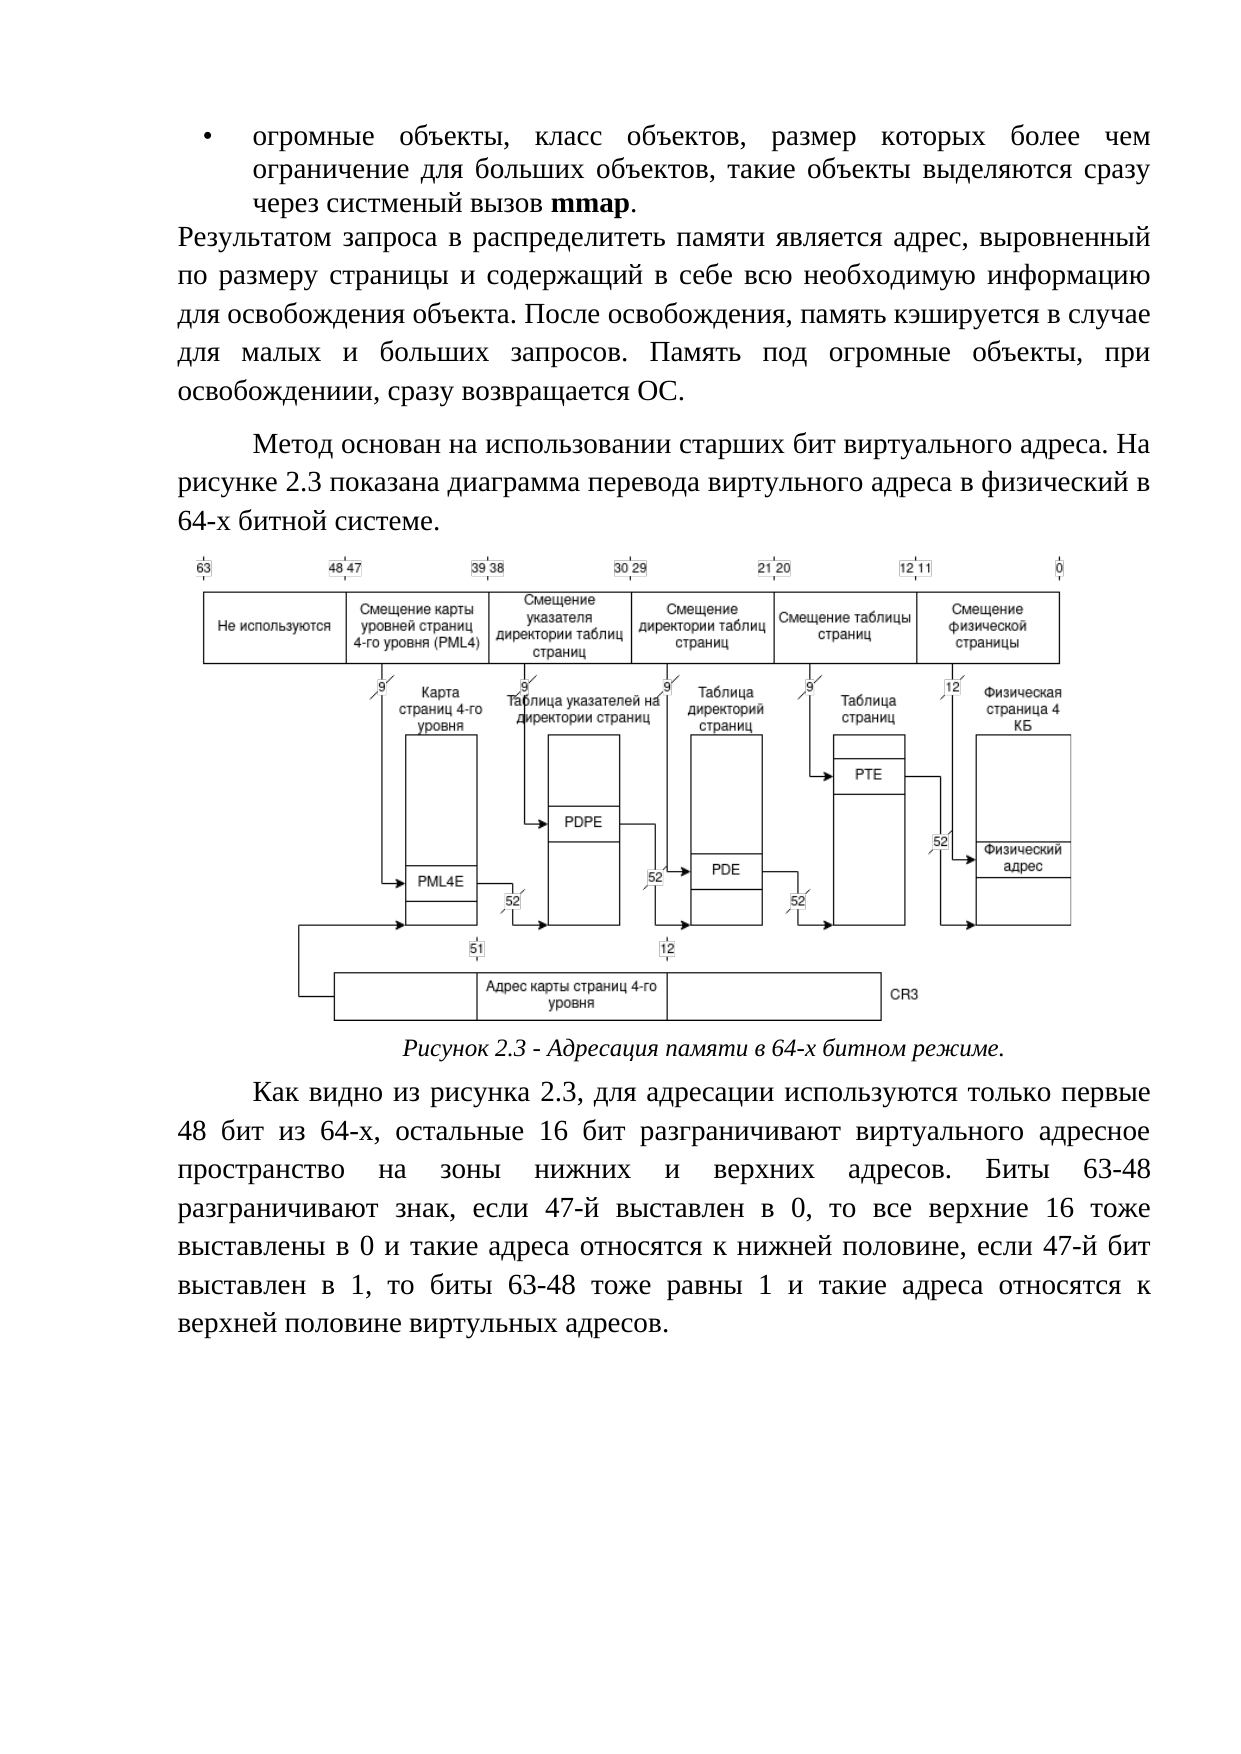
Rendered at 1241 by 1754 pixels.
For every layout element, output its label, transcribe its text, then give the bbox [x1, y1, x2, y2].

list огромные объекты, класс объектов, размер которых более чем ограничение для больших объектов, такие объекты выделяются сразу через систменый вызов mmap. [202, 118, 1152, 219]
text Рисунок 2.3 - Адресация памяти в 64-х битном режиме. [177, 1033, 1152, 1062]
picture [196, 556, 1072, 1021]
text Как видно из рисунка 2.3, для адресации используются только первые 48 бит из 64-х, остальные 16 бит разграничивают виртуального адресное пространство на зоны нижних и верхних адресов. Биты 63-48 разграничивают знак, если 47-й выставлен в 0, то все верхние 16 тоже выставлены в 0 и такие адреса относятся к нижней половине, если 47-й бит выставлен в 1, то биты 63-48 тоже равны 1 и такие адреса относятся к верхней половине виртульных адресов. [177, 1074, 1152, 1339]
text Результатом запроса в распределитеть памяти является адрес, выровненный по размеру страницы и содержащий в себе всю необходимую информацию для освобождения объекта. После освобождения, память кэшируется в случае для малых и больших запросов. Память под огромные объекты, при освобождениии, сразу возвращается ОС. [177, 219, 1152, 406]
text Метод основан на использовании старших бит виртуального адреса. На рисунке 2.3 показана диаграмма перевода виртульного адреса в физический в 64-х битной системе. [177, 426, 1152, 537]
